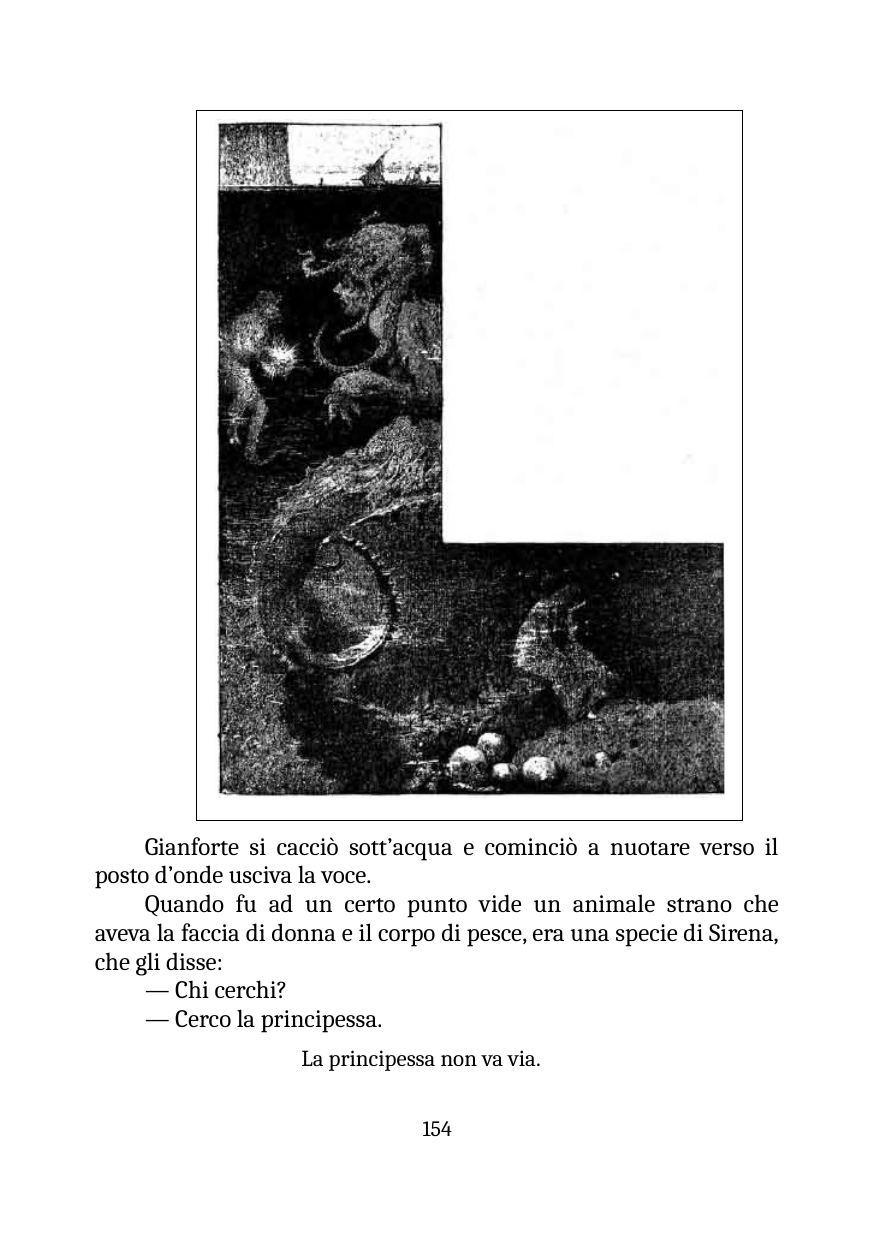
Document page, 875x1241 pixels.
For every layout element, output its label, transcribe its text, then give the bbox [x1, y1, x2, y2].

picture [214, 119, 725, 798]
text Gianforte si cacciò sott’acqua e cominciò a nuotare verso il posto d’onde usciva la voce. [94, 94, 779, 890]
text La principessa non va via. [301, 1045, 779, 1072]
text — Cerco la principessa. [94, 1005, 779, 1034]
text Quando fu ad un certo punto vide un animale strano che aveva la faccia di donna e il corpo di pesce, era una specie di Sirena, che gli disse: [94, 890, 779, 976]
text — Chi cerchi? [94, 976, 779, 1005]
